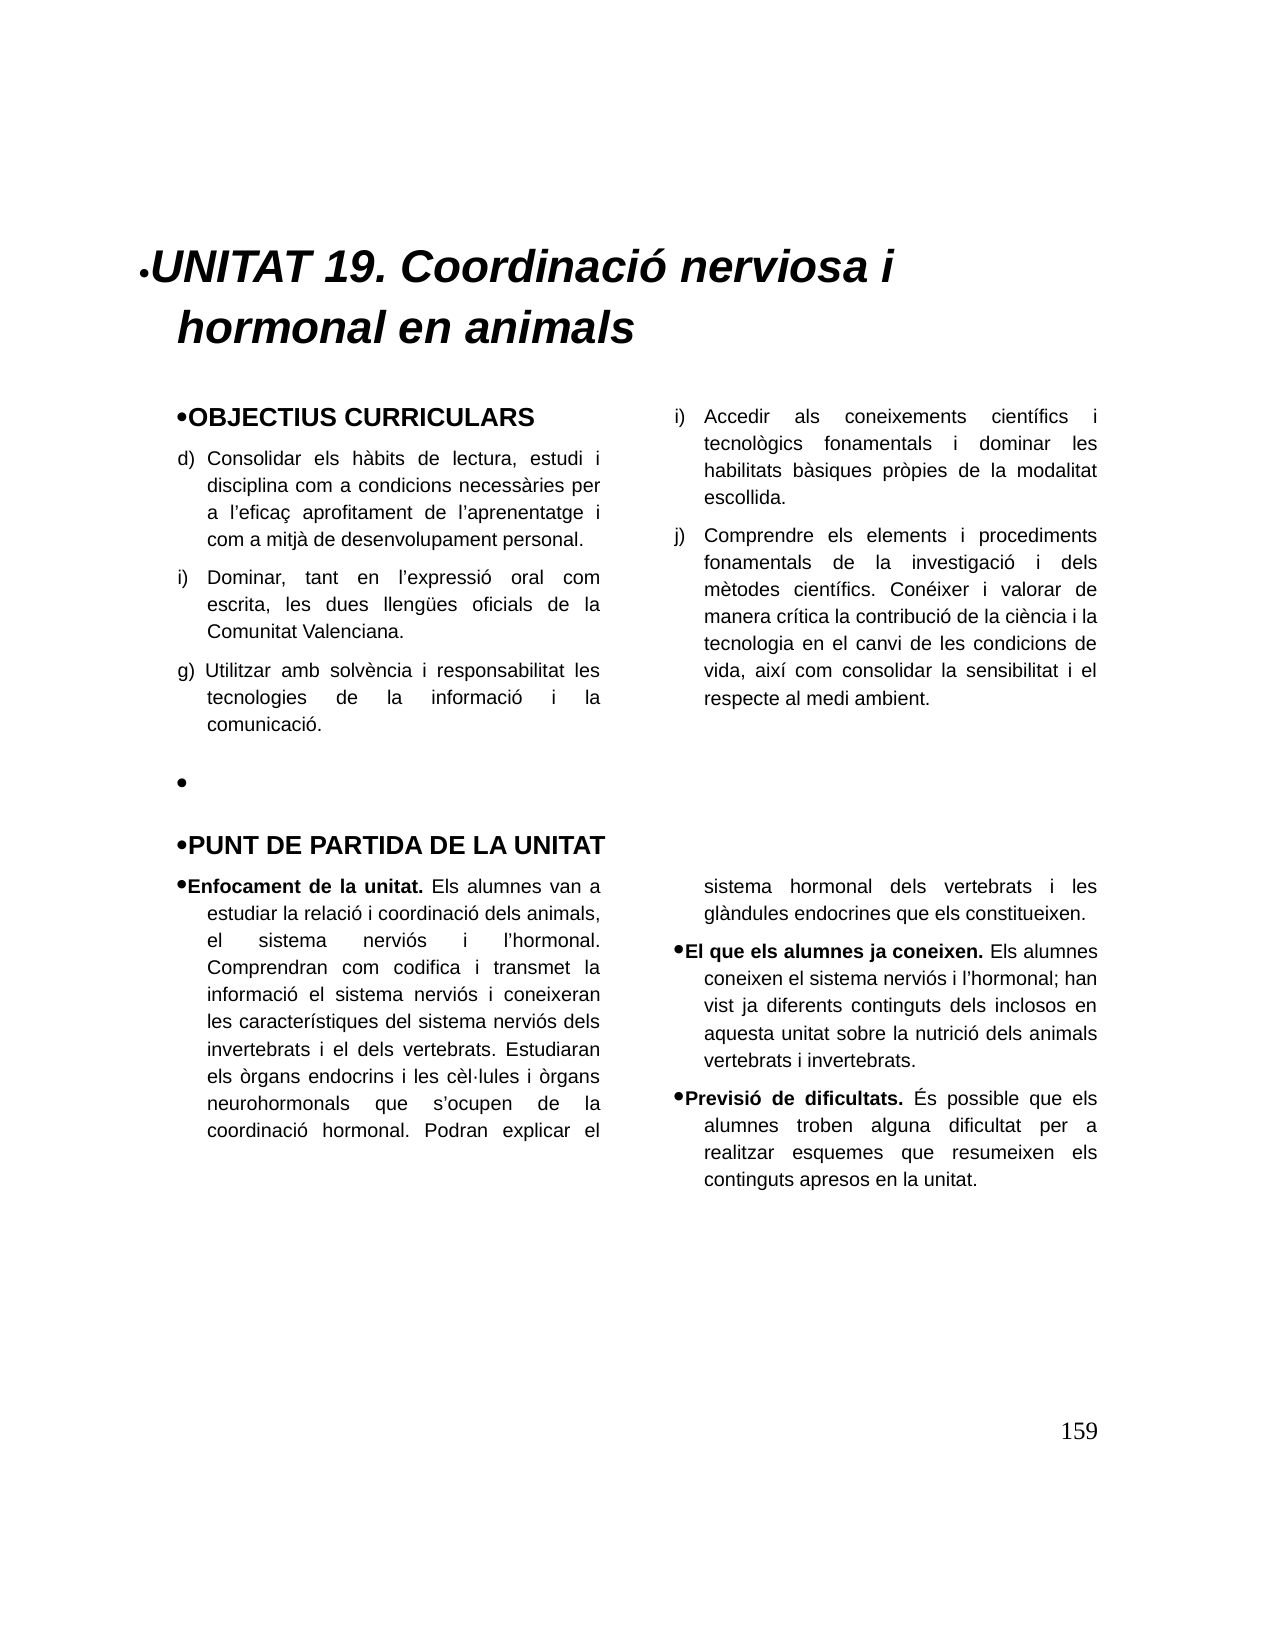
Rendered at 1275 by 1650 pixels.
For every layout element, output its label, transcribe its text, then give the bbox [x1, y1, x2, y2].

list Enfocament de la unitat. Els alumnes van a estudiar la relació i coordinació dels animals, el sistema nerviós i l’hormonal. Comprendran com codifica i transmet la informació el sistema nerviós i coneixeran les característiques del sistema nerviós dels invertebrats i el dels vertebrats. Estudiaran els òrgans endocrins i les cèl·lules i òrgans neurohormonals que s’ocupen de la coordinació hormonal. Podran explicar el [177, 872, 601, 1143]
list UNITAT 19. Coordinació nerviosa i hormonal en animals [140, 240, 1098, 353]
list OBJECTIUS CURRICULARS [177, 401, 601, 433]
text g) Utilitzar amb solvència i responsabilitat les tecnologies de la informació i la comunicació. [177, 655, 601, 737]
list El que els alumnes ja coneixen. Els alumnes coneixen el sistema nerviós i l’hormonal; han vist ja diferents continguts dels inclosos en aquesta unitat sobre la nutrició dels animals vertebrats i invertebrats. [674, 937, 1098, 1072]
text j) Comprendre els elements i procediments fonamentals de la investigació i dels mètodes científics. Conéixer i valorar de manera crítica la contribució de la ciència i la tecnologia en el canvi de les condicions de vida, així com consolidar la sensibilitat i el respecte al medi ambient. [674, 521, 1098, 710]
list sistema hormonal dels vertebrats i les glàndules endocrines que els constitueixen. [674, 872, 1098, 926]
text d) Consolidar els hàbits de lectura, estudi i disciplina com a condicions necessàries per a l’eficaç aprofitament de l’aprenentatge i com a mitjà de desenvolupament personal. [177, 444, 601, 552]
text i) Dominar, tant en l’expressió oral com escrita, les dues llengües oficials de la Comunitat Valenciana. [177, 563, 601, 644]
text i) Accedir als coneixements científics i tecnològics fonamentals i dominar les habilitats bàsiques pròpies de la modalitat escollida. [674, 401, 1098, 510]
list Previsió de dificultats. És possible que els alumnes troben alguna dificultat per a realitzar esquemes que resumeixen els continguts apresos en la unitat. [674, 1083, 1098, 1192]
list PUNT DE PARTIDA DE LA UNITAT [177, 829, 1098, 861]
